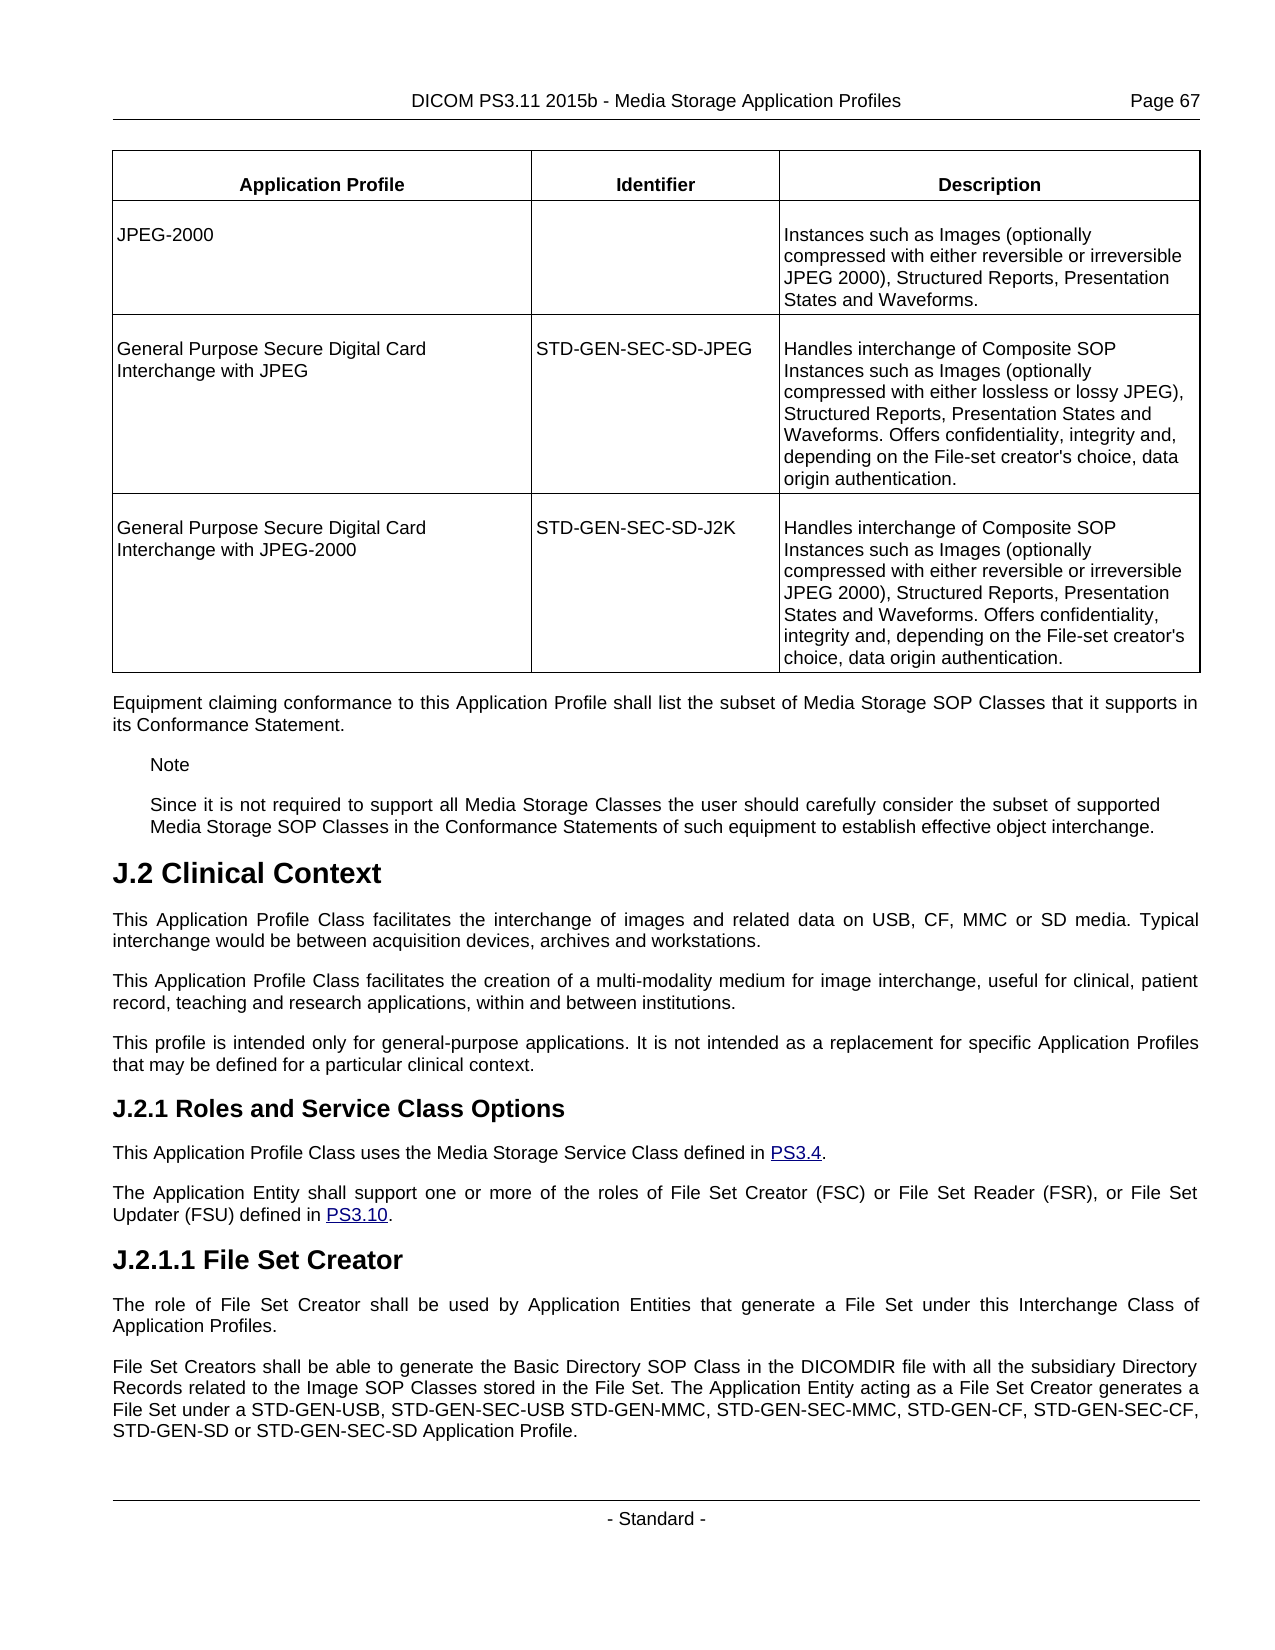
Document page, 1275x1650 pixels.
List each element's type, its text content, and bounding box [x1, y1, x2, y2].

table_cell General Purpose Secure Digital Card Interchange with JPEG [113, 315, 531, 493]
text The role of File Set Creator shall be used by Application Entities that generate a File Set under this Interchange Class of Application Profiles. [112, 1294, 1200, 1337]
text J.2 Clinical Context [112, 856, 1200, 889]
table_header Identifier [532, 151, 779, 200]
text This Application Profile Class uses the Media Storage Service Class defined in PS3.4. [112, 1141, 1200, 1163]
table_cell Instances such as Images (optionally compressed with either reversible or irreversible JPEG 2000), Structured Reports, Presentation States and Waveforms. [780, 201, 1199, 314]
table_header Application Profile [113, 151, 531, 200]
text The Application Entity shall support one or more of the roles of File Set Creator (FSC) or File Set Reader (FSR), or File Set Updater (FSU) defined in PS3.10. [112, 1182, 1200, 1225]
table_cell [532, 201, 779, 314]
text This profile is intended only for general-purpose applications. It is not intended as a replacement for specific Application Profiles that may be defined for a particular clinical context. [112, 1032, 1200, 1075]
table_cell JPEG-2000 [113, 201, 531, 314]
table_cell Handles interchange of Composite SOP Instances such as Images (optionally compressed with either lossless or lossy JPEG), Structured Reports, Presentation States and Waveforms. Offers confidentiality, integrity and, depending on the File-set creator's choice, data origin authentication. [780, 315, 1199, 493]
text File Set Creators shall be able to generate the Basic Directory SOP Class in the DICOMDIR file with all the subsidiary Directory Records related to the Image SOP Classes stored in the File Set. The Application Entity acting as a File Set Creator generates a File Set under a STD-GEN-USB, STD-GEN-SEC-USB STD-GEN-MMC, STD-GEN-SEC-MMC, STD-GEN-CF, STD-GEN-SEC-CF, STD-GEN-SD or STD-GEN-SEC-SD Application Profile. [112, 1356, 1200, 1442]
text J.2.1.1 File Set Creator [112, 1244, 1200, 1275]
text This Application Profile Class facilitates the creation of a multi-modality medium for image interchange, useful for clinical, patient record, teaching and research applications, within and between institutions. [112, 970, 1200, 1013]
text Equipment claiming conformance to this Application Profile shall list the subset of Media Storage SOP Classes that it supports in its Conformance Statement. [112, 692, 1200, 735]
table_cell General Purpose Secure Digital Card Interchange with JPEG-2000 [113, 494, 531, 672]
text J.2.1 Roles and Service Class Options [112, 1094, 1200, 1123]
table_cell Handles interchange of Composite SOP Instances such as Images (optionally compressed with either reversible or irreversible JPEG 2000), Structured Reports, Presentation States and Waveforms. Offers confidentiality, integrity and, depending on the File-set creator's choice, data origin authentication. [780, 494, 1199, 672]
table_cell STD-GEN-SEC-SD-J2K [532, 494, 779, 672]
text Note [150, 754, 1162, 775]
table_cell STD-GEN-SEC-SD-JPEG [532, 315, 779, 493]
text Since it is not required to support all Media Storage Classes the user should carefully consider the subset of supported Media Storage SOP Classes in the Conformance Statements of such equipment to establish effective object interchange. [150, 794, 1162, 837]
table_header Description [780, 151, 1199, 200]
text This Application Profile Class facilitates the interchange of images and related data on USB, CF, MMC or SD media. Typical interchange would be between acquisition devices, archives and workstations. [112, 908, 1200, 951]
